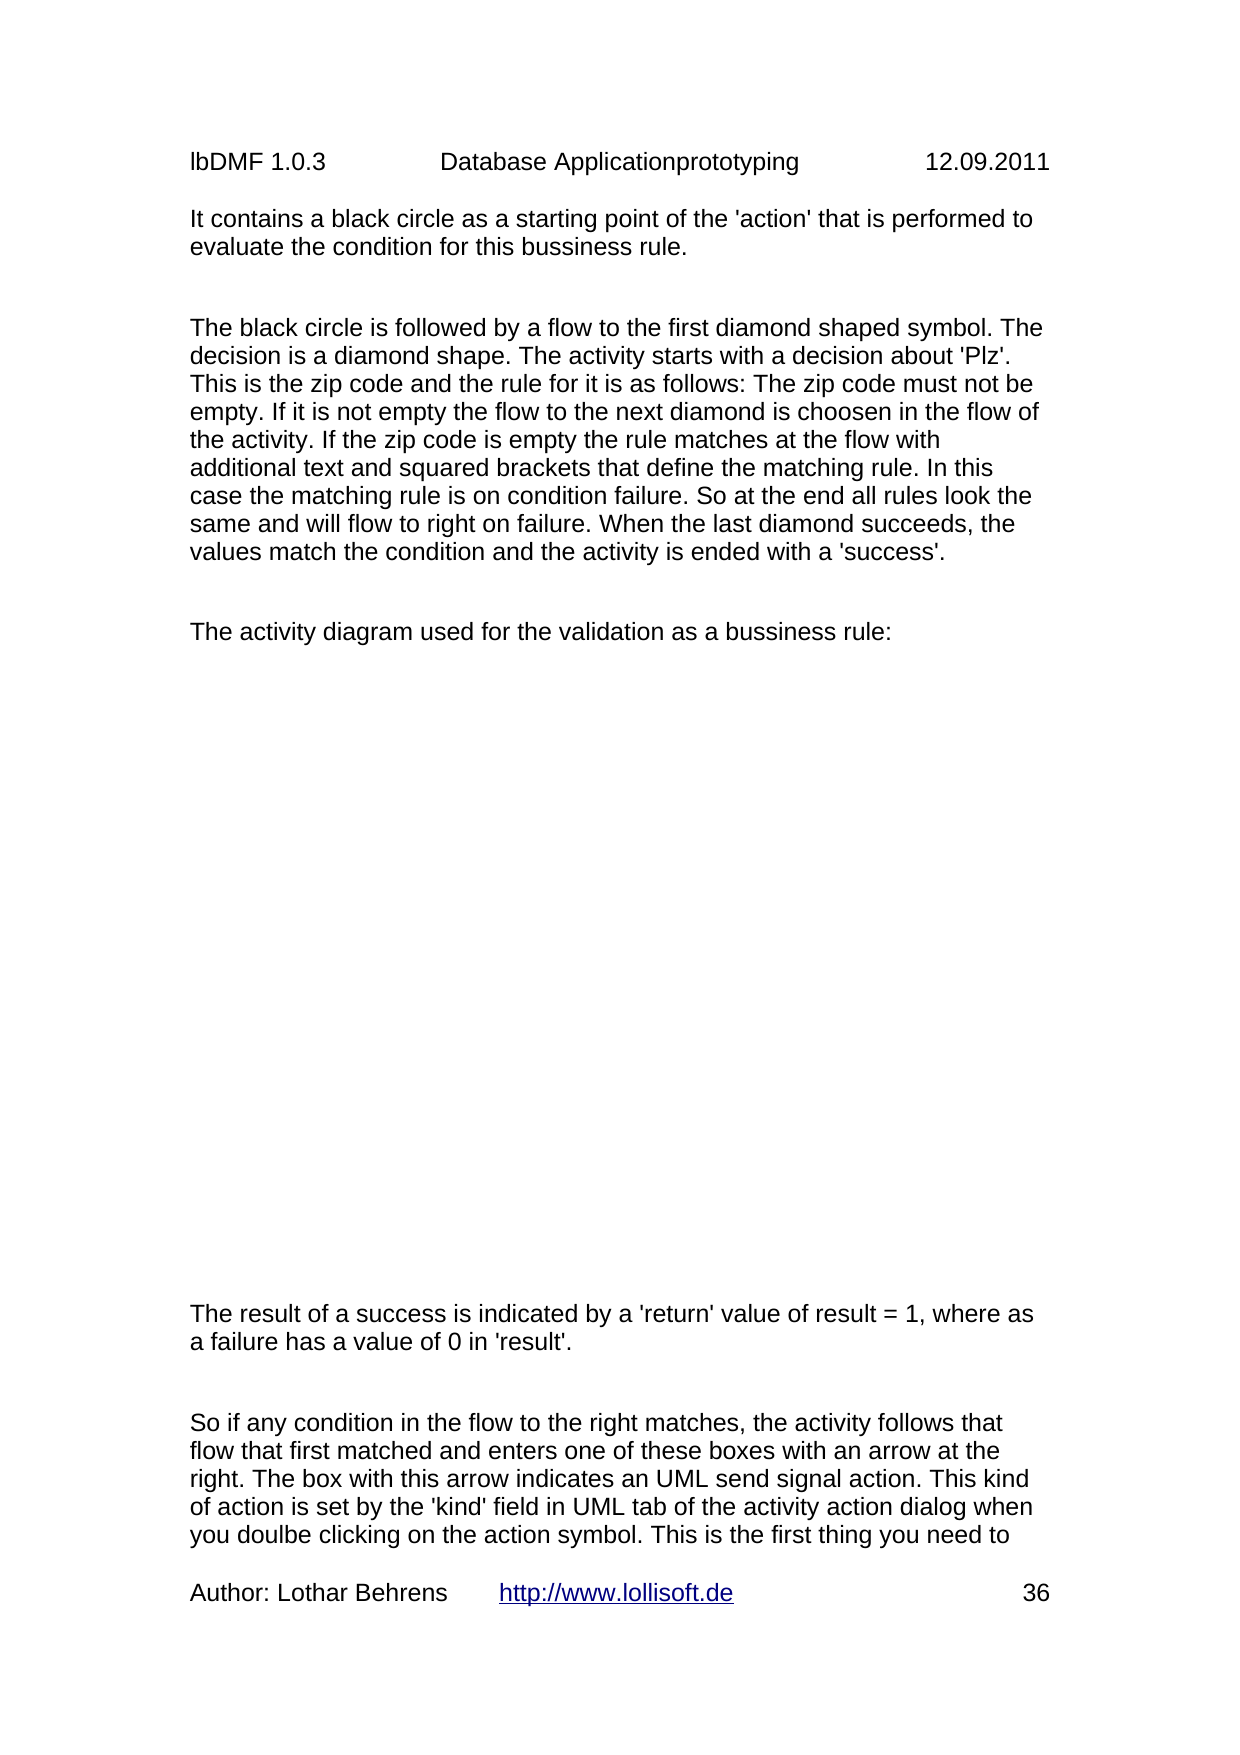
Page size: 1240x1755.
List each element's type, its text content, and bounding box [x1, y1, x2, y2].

text So if any condition in the flow to the right matches, the activity follows that flow that first matched and enters one of these boxes with an arrow at the right. The box with this arrow indicates an UML send signal action. This kind of action is set by the 'kind' field in UML tab of the activity action dialog when you doulbe clicking on the action symbol. This is the first thing you need to [189, 1409, 1050, 1548]
text The black circle is followed by a flow to the first diamond shaped symbol. The decision is a diamond shape. The activity starts with a decision about 'Plz'. This is the zip code and the rule for it is as follows: The zip code must not be empty. If it is not empty the flow to the next diamond is choosen in the flow of the activity. If the zip code is empty the rule matches at the flow with additional text and squared brackets that define the matching rule. In this case the matching rule is on condition failure. So at the end all rules look the same and will flow to right on failure. When the last diamond succeeds, the values match the condition and the activity is ended with a 'success'. [189, 314, 1050, 565]
text It contains a black circle as a starting point of the 'action' that is performed to evaluate the condition for this bussiness rule. [189, 205, 1050, 261]
text The activity diagram used for the validation as a bussiness rule: [189, 618, 1050, 646]
text The result of a success is indicated by a 'return' value of result = 1, where as a failure has a value of 0 in 'result'. [189, 1300, 1050, 1356]
